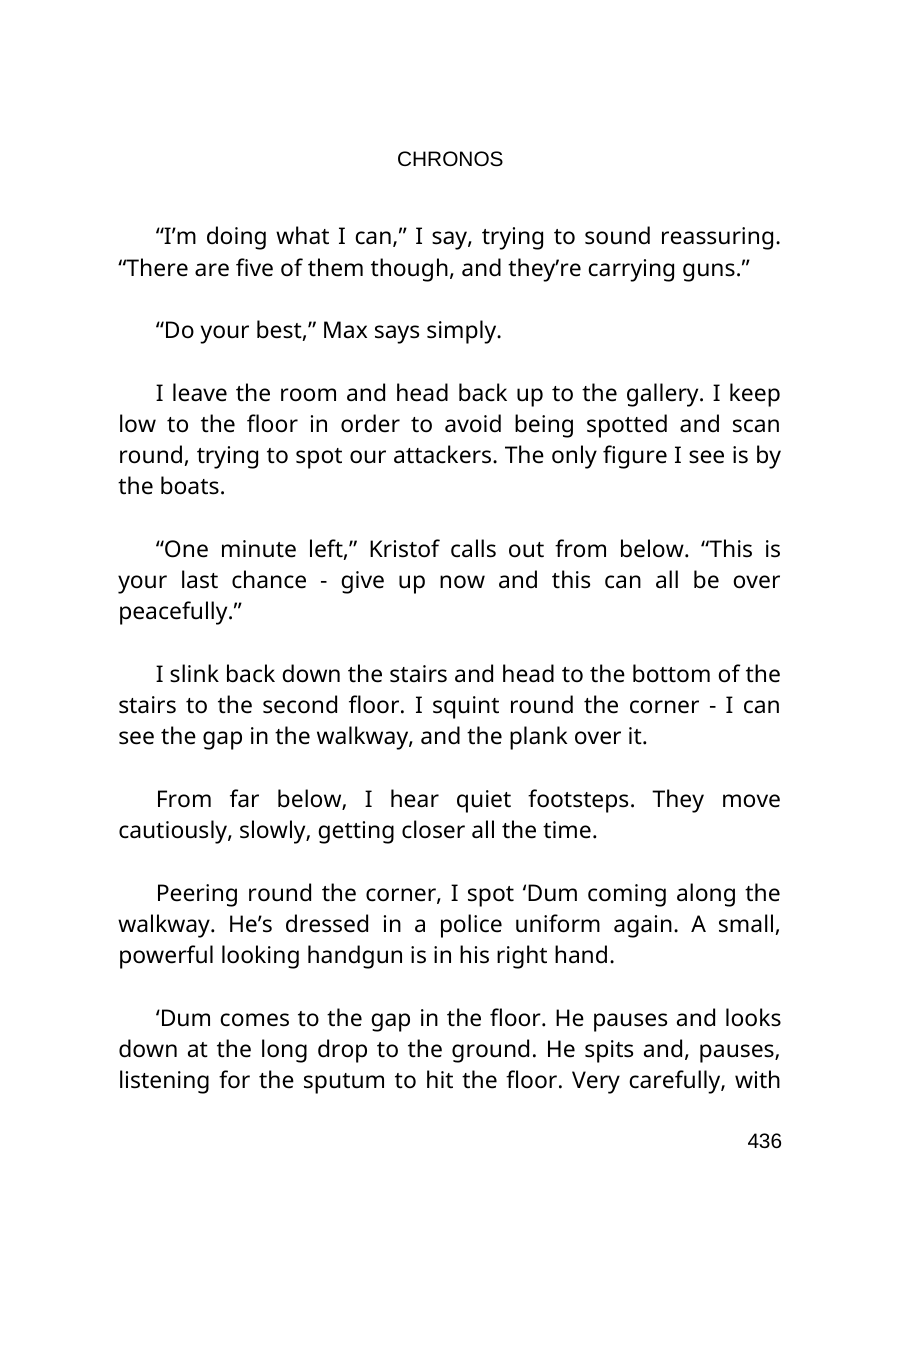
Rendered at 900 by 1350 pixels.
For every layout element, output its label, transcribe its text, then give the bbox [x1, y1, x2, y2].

text “One minute left,” Kristof calls out from below. “This is your last chance - give up now and this can all be over peacefully.” [118, 533, 782, 626]
text “Do your best,” Max says simply. [118, 314, 782, 345]
text From far below, I hear quiet footsteps. They move cautiously, slowly, getting closer all the time. [118, 783, 782, 845]
text ‘Dum comes to the gap in the floor. He pauses and looks down at the long drop to the ground. He spits and, pauses, listening for the sputum to hit the floor. Very carefully, with [118, 1001, 782, 1095]
text I slink back down the stairs and head to the bottom of the stairs to the second floor. I squint round the corner - I can see the gap in the walkway, and the plank over it. [118, 658, 782, 751]
text Peering round the corner, I spot ‘Dum coming along the walkway. He’s dressed in a police uniform again. A small, powerful looking handgun is in his right hand. [118, 876, 782, 970]
text I leave the room and head back up to the gallery. I keep low to the floor in order to avoid being spotted and scan round, trying to spot our attackers. The only figure I see is by the boats. [118, 376, 782, 501]
text “I’m doing what I can,” I say, trying to sound reassuring. “There are five of them though, and they’re carrying guns.” [118, 220, 782, 283]
